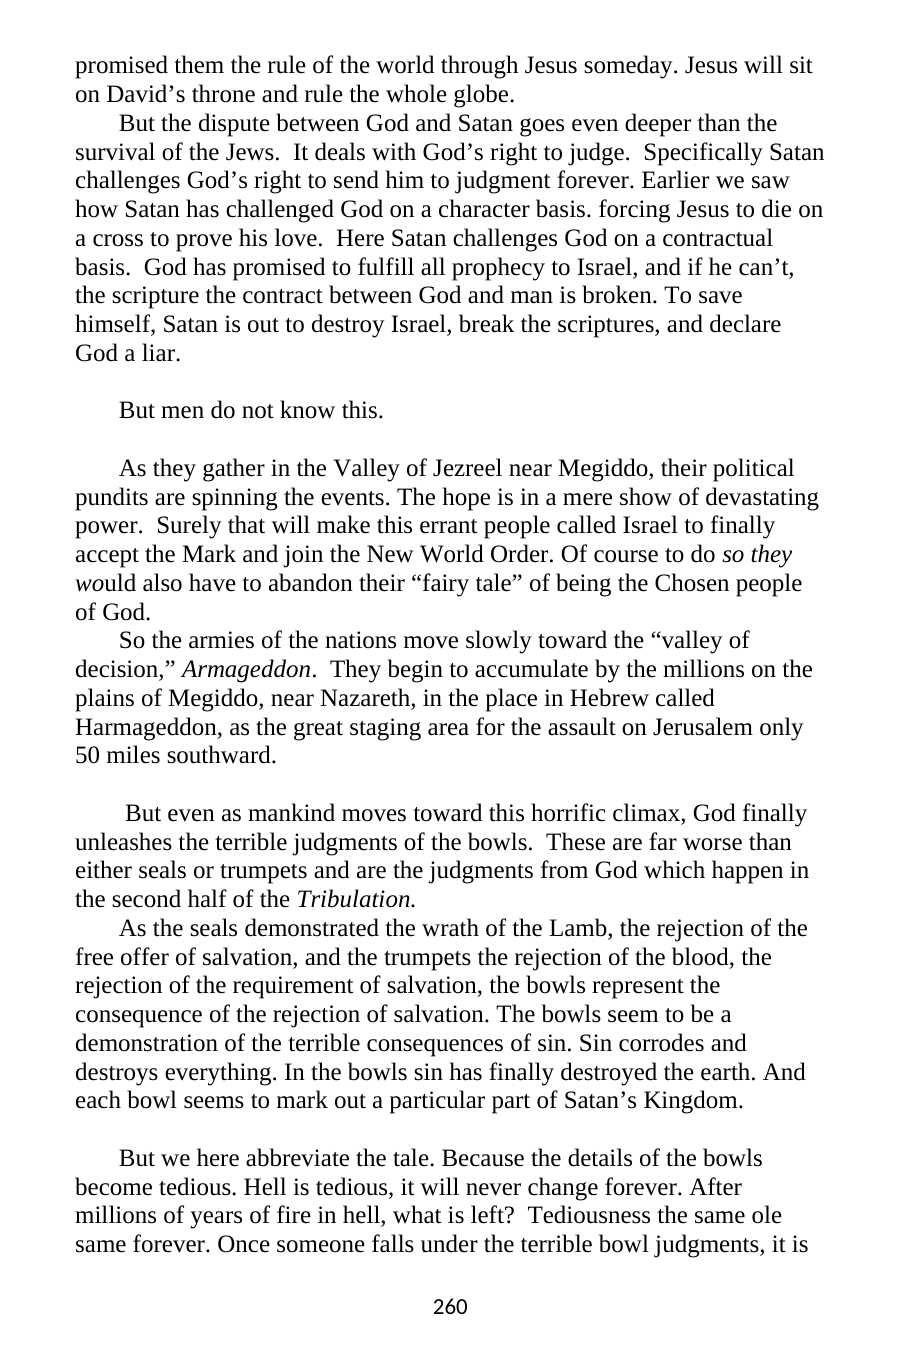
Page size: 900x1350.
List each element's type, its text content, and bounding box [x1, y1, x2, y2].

text So the armies of the nations move slowly toward the “valley of decision,” Armageddon. They begin to accumulate by the millions on the plains of Megiddo, near Nazareth, in the place in Hebrew called Harmageddon, as the great staging area for the assault on Jerusalem only 50 miles southward. [75, 626, 825, 769]
text But we here abbreviate the tale. Because the details of the bowls become tedious. Hell is tedious, it will never change forever. After millions of years of fire in hell, what is left? Tediousness the same ole same forever. Once someone falls under the terrible bowl judgments, it is [75, 1143, 825, 1258]
text As the seals demonstrated the wrath of the Lamb, the rejection of the free offer of salvation, and the trumpets the rejection of the blood, the rejection of the requirement of salvation, the bowls represent the consequence of the rejection of salvation. The bowls seem to be a demonstration of the terrible consequences of sin. Sin corrodes and destroys everything. In the bowls sin has finally destroyed the earth. And each bowl seems to mark out a particular part of Satan’s Kingdom. [75, 913, 825, 1114]
text promised them the rule of the world through Jesus someday. Jesus will sit on David’s throne and rule the whole globe. [75, 51, 825, 108]
text But even as mankind moves toward this horrific climax, God finally unleashes the terrible judgments of the bowls. These are far worse than either seals or trumpets and are the judgments from God which happen in the second half of the Tribulation. [75, 798, 825, 913]
text But men do not know this. [75, 396, 825, 424]
text But the dispute between God and Satan goes even deeper than the survival of the Jews. It deals with God’s right to judge. Specifically Satan challenges God’s right to send him to judgment forever. Earlier we saw how Satan has challenged God on a character basis. forcing Jesus to die on a cross to prove his love. Here Satan challenges God on a contractual basis. God has promised to fulfill all prophecy to Israel, and if he can’t, the scripture the contract between God and man is broken. To save himself, Satan is out to destroy Israel, break the scriptures, and declare God a liar. [75, 108, 825, 367]
text As they gather in the Valley of Jezreel near Megiddo, their political pundits are spinning the events. The hope is in a mere show of devastating power. Surely that will make this errant people called Israel to finally accept the Mark and join the New World Order. Of course to do so they would also have to abandon their “fairy tale” of being the Chosen people of God. [75, 453, 825, 626]
